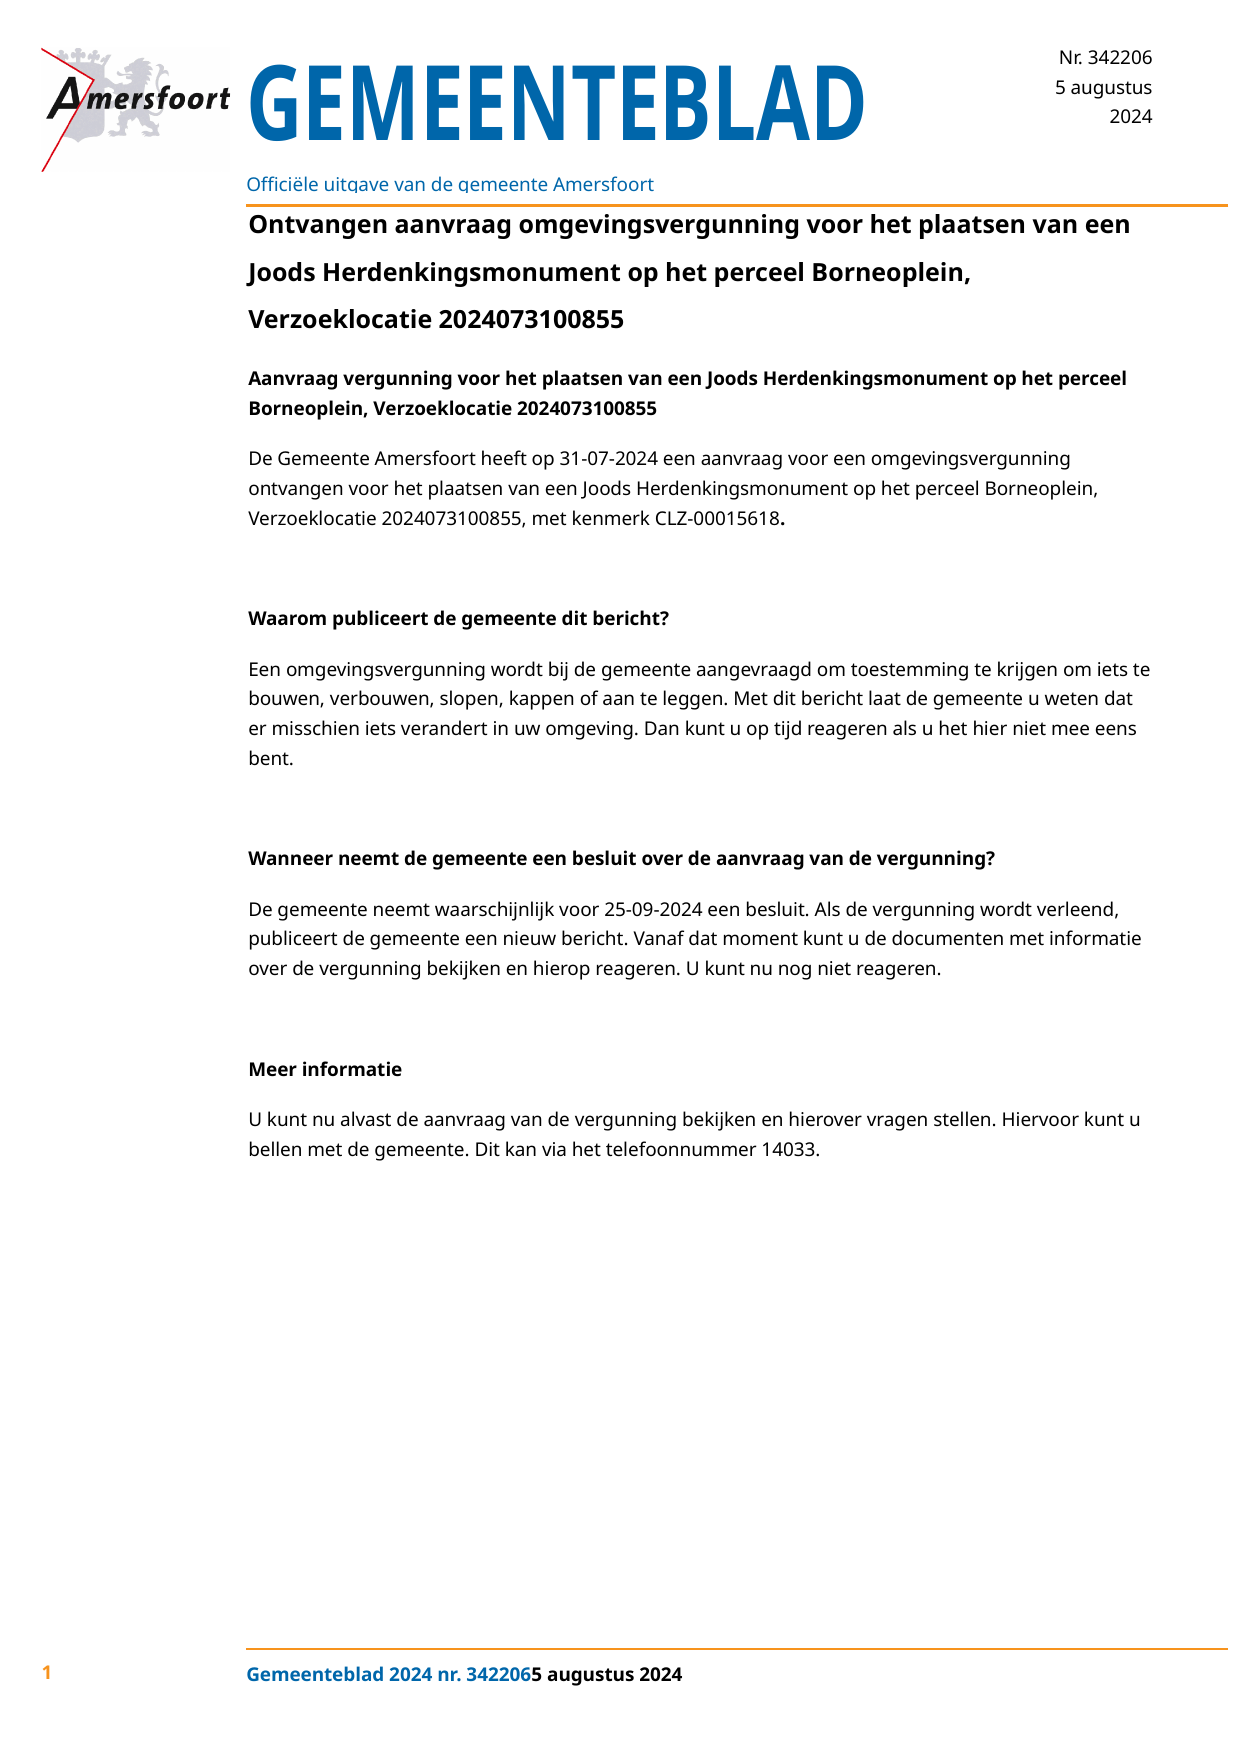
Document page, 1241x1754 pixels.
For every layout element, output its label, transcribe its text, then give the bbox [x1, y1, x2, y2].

text De Gemeente Amersfoort heeft op 31-07-2024 een aanvraag voor een omgevingsvergunning ontvangen voor het plaatsen van een Joods Herdenkingsmonument op het perceel Borneoplein, Verzoeklocatie 2024073100855, met kenmerk CLZ-00015618. [248, 446, 1152, 530]
text Aanvraag vergunning voor het plaatsen van een Joods Herdenkingsmonument op het perceel Borneoplein, Verzoeklocatie 2024073100855 [248, 366, 1152, 421]
text Wanneer neemt de gemeente een besluit over de aanvraag van de vergunning? [248, 846, 1152, 871]
text De gemeente neemt waarschijnlijk voor 25-09-2024 een besluit. Als de vergunning wordt verleend, publiceert de gemeente een nieuw bericht. Vanaf dat moment kunt u de documenten met informatie over de vergunning bekijken en hierop reageren. U kunt nu nog niet reageren. [248, 896, 1152, 981]
text Waarom publiceert de gemeente dit bericht? [248, 606, 1152, 631]
text U kunt nu alvast de aanvraag van de vergunning bekijken en hierover vragen stellen. Hiervoor kunt u bellen met de gemeente. Dit kan via het telefoonnummer 14033. [248, 1106, 1152, 1162]
text Een omgevingsvergunning wordt bij de gemeente aangevraagd om toestemming te krijgen om iets te bouwen, verbouwen, slopen, kappen of aan te leggen. Met dit bericht laat de gemeente u weten dat er misschien iets verandert in uw omgeving. Dan kunt u op tijd reageren als u het hier niet mee eens bent. [248, 656, 1152, 770]
text Ontvangen aanvraag omgevingsvergunning voor het plaatsen van een Joods Herdenkingsmonument op het perceel Borneoplein, Verzoeklocatie 2024073100855 [248, 207, 1152, 336]
picture [41, 47, 231, 172]
text Meer informatie [248, 1056, 1152, 1082]
